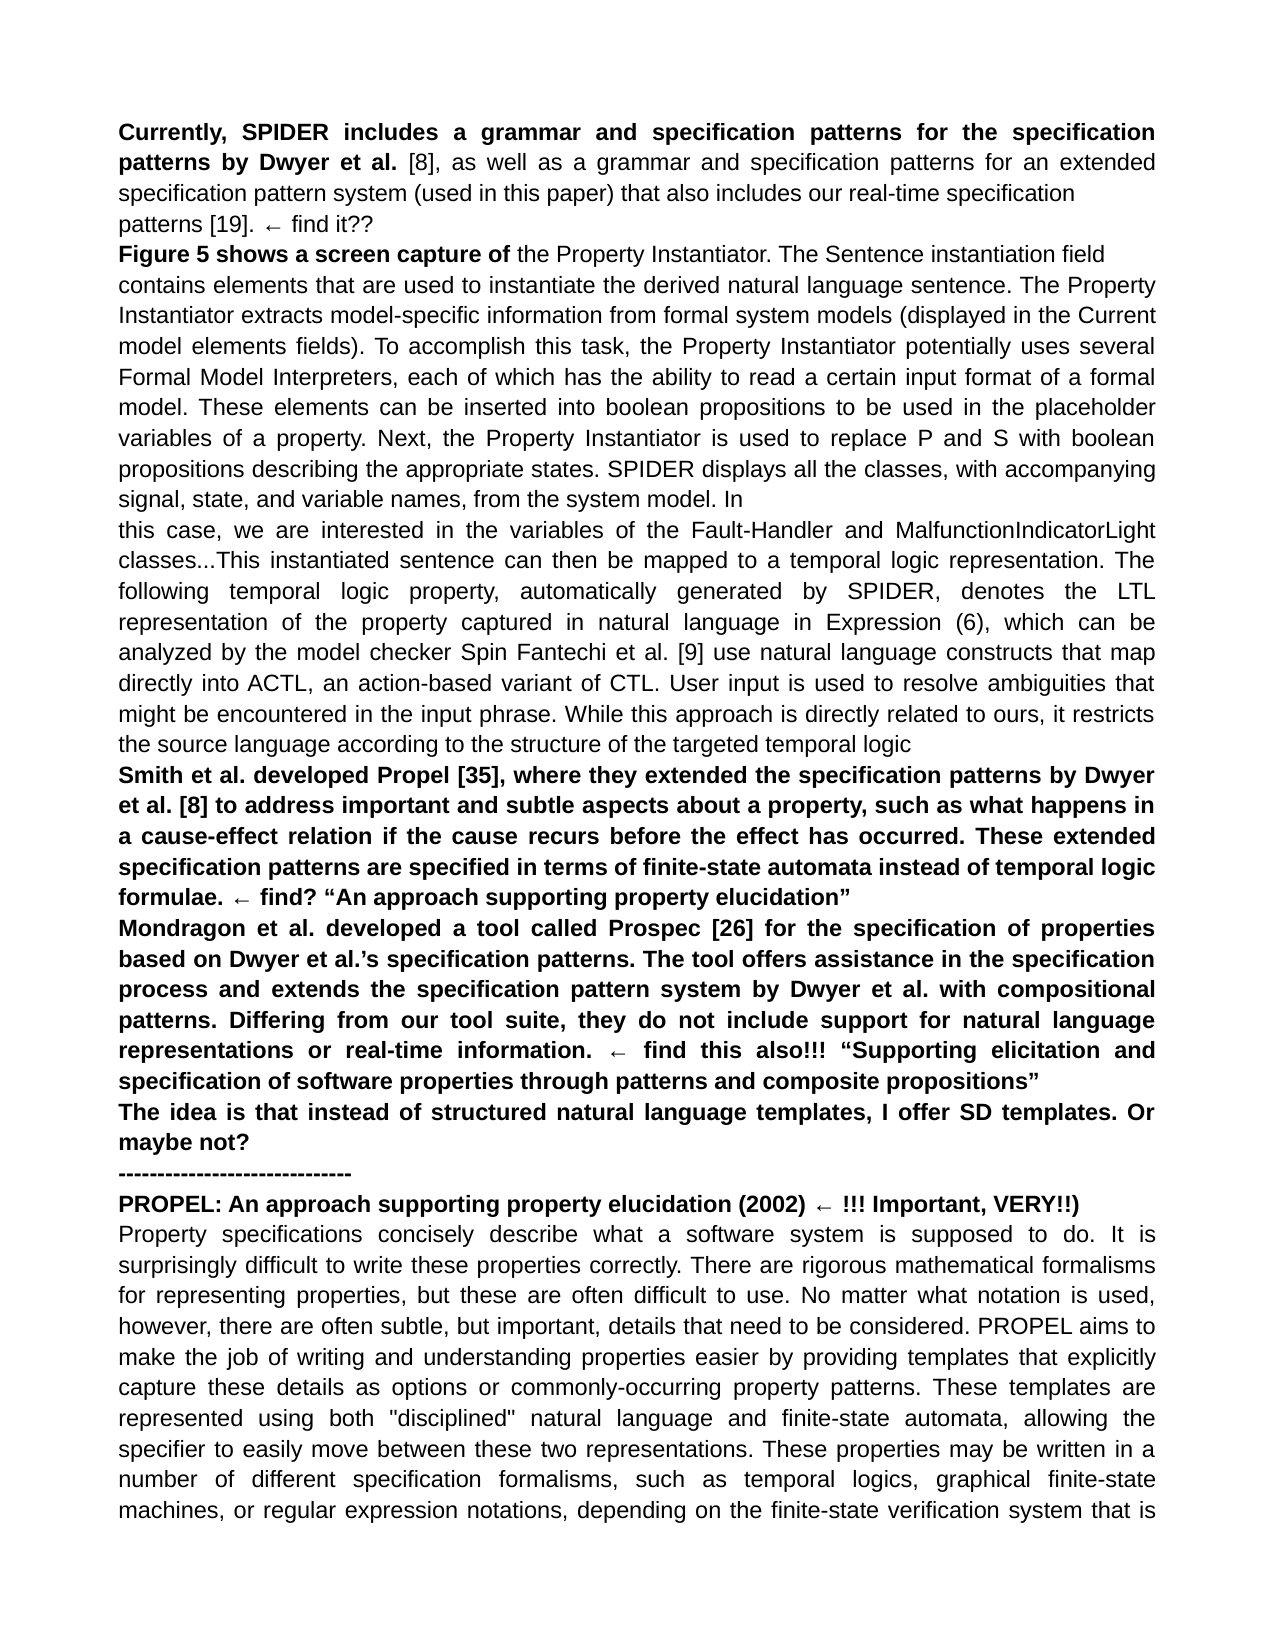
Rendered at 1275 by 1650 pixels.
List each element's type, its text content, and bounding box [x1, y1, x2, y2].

text PROPEL: An approach supporting property elucidation (2002) ← !!! Important, VERY!!) [118, 1190, 1157, 1217]
text ------------------------------ [118, 1159, 1157, 1186]
text Smith et al. developed Propel [35], where they extended the specification patterns by Dwyer et al. [8] to address important and subtle aspects about a property, such as what happens in a cause-effect relation if the cause recurs before the effect has occurred. These extended specification patterns are specified in terms of finite-state automata instead of temporal logic formulae. ← find? “An approach supporting property elucidation” [118, 761, 1157, 911]
text Property specifications concisely describe what a software system is supposed to do. It is surprisingly difficult to write these properties correctly. There are rigorous mathematical formalisms for representing properties, but these are often difficult to use. No matter what notation is used, however, there are often subtle, but important, details that need to be considered. PROPEL aims to make the job of writing and understanding properties easier by providing templates that explicitly capture these details as options or commonly-occurring property patterns. These templates are represented using both "disciplined" natural language and finite-state automata, allowing the specifier to easily move between these two representations. These properties may be written in a number of different specification formalisms, such as temporal logics, graphical finite-state machines, or regular expression notations, depending on the finite-state verification system that is [118, 1221, 1157, 1523]
text Currently, SPIDER includes a grammar and specification patterns for the specification patterns by Dwyer et al. [8], as well as a grammar and specification patterns for an extended specification pattern system (used in this paper) that also includes our real-time specification [118, 118, 1157, 206]
text contains elements that are used to instantiate the derived natural language sentence. The Property Instantiator extracts model-specific information from formal system models (displayed in the Current model elements fields). To accomplish this task, the Property Instantiator potentially uses several Formal Model Interpreters, each of which has the ability to read a certain input format of a formal model. These elements can be inserted into boolean propositions to be used in the placeholder variables of a property. Next, the Property Instantiator is used to replace P and S with boolean propositions describing the appropriate states. SPIDER displays all the classes, with accompanying signal, state, and variable names, from the system model. In [118, 271, 1157, 512]
text this case, we are interested in the variables of the Fault-Handler and MalfunctionIndicatorLight classes...This instantiated sentence can then be mapped to a temporal logic representation. The following temporal logic property, automatically generated by SPIDER, denotes the LTL representation of the property captured in natural language in Expression (6), which can be analyzed by the model checker Spin Fantechi et al. [9] use natural language constructs that map directly into ACTL, an action-based variant of CTL. User input is used to resolve ambiguities that might be encountered in the input phrase. While this approach is directly related to ours, it restricts the source language according to the structure of the targeted temporal logic [118, 516, 1157, 757]
text Mondragon et al. developed a tool called Prospec [26] for the specification of properties based on Dwyer et al.’s specification patterns. The tool offers assistance in the specification process and extends the specification pattern system by Dwyer et al. with compositional patterns. Differing from our tool suite, they do not include support for natural language representations or real-time information. ← find this also!!! “Supporting elicitation and specification of software properties through patterns and composite propositions” [118, 914, 1157, 1094]
text patterns [19]. ← find it?? [118, 210, 1157, 237]
text The idea is that instead of structured natural language templates, I offer SD templates. Or maybe not? [118, 1098, 1157, 1156]
text Figure 5 shows a screen capture of the Property Instantiator. The Sentence instantiation field [118, 241, 1157, 267]
